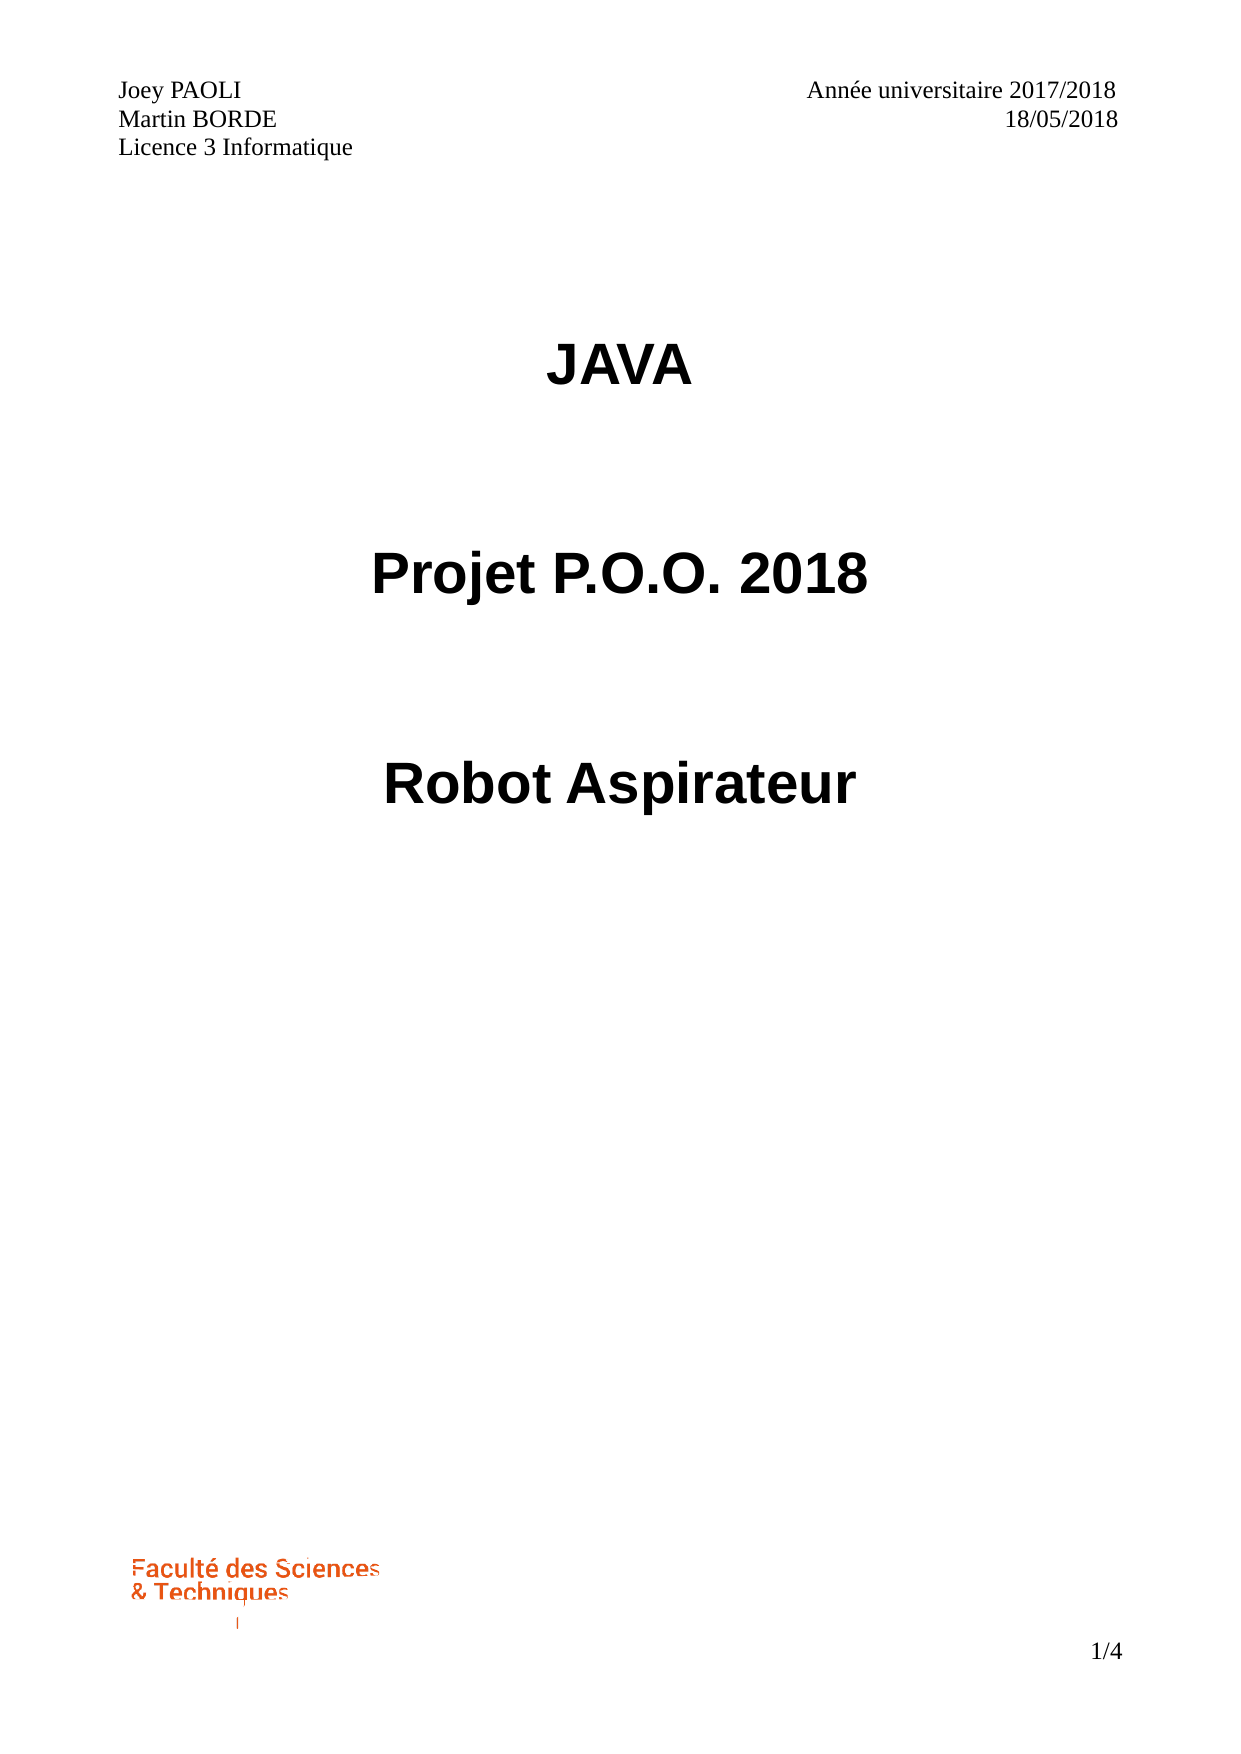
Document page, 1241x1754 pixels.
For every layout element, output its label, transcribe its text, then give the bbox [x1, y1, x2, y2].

text JAVA [118, 330, 1122, 397]
text Joey PAOLI Année universitaire 2017/2018 [118, 75, 1122, 104]
text Licence 3 Informatique [118, 132, 1122, 161]
text Projet P.O.O. 2018 [118, 539, 1122, 606]
text Robot Aspirateur [118, 748, 1122, 815]
text Martin BORDE 18/05/2018 [118, 104, 1122, 132]
